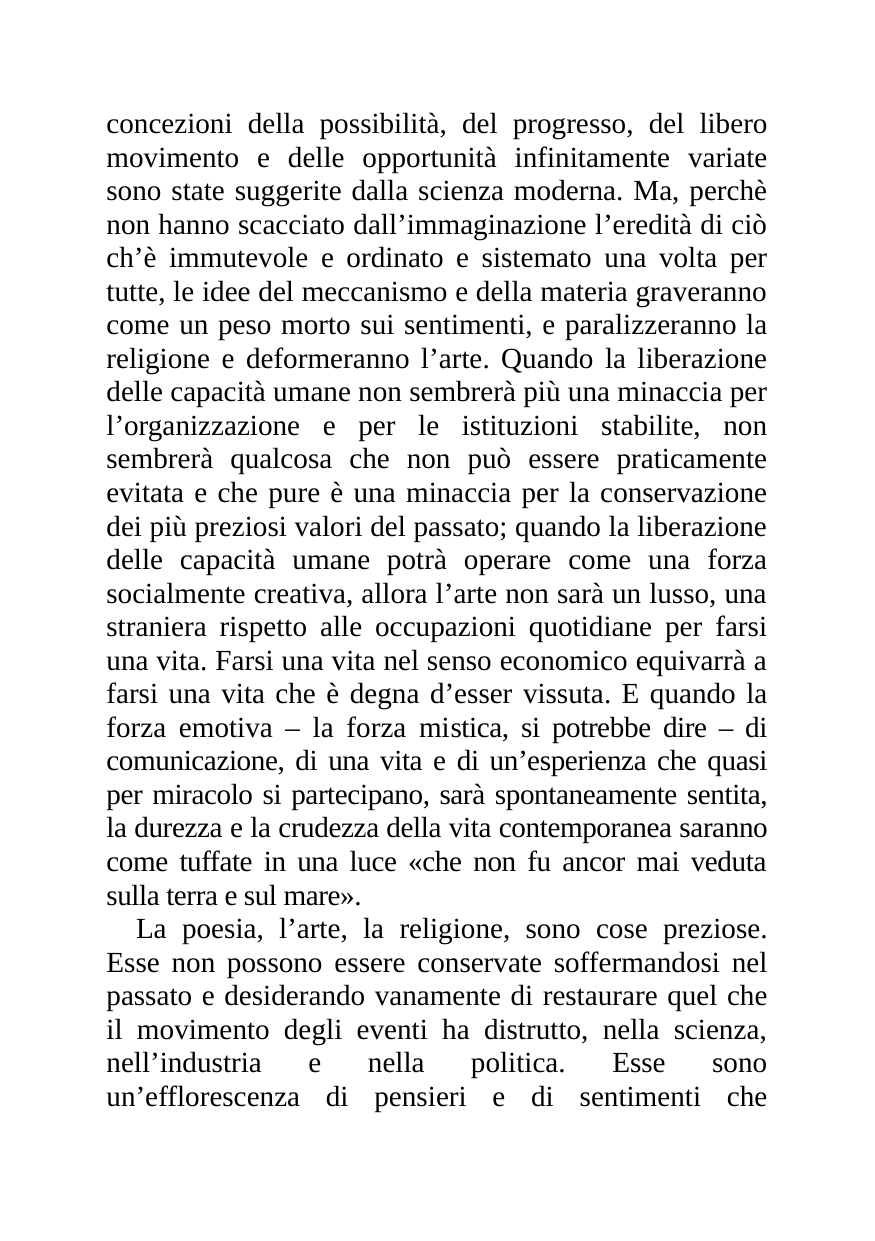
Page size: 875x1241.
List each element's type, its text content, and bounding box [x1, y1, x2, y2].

text concezioni della possibilità, del progresso, del libero movimento e delle opportunità infinitamente variate sono state suggerite dalla scienza moderna. Ma, perchè non hanno scacciato dall’immaginazione l’eredità di ciò ch’è immutevole e ordinato e sistemato una volta per tutte, le idee del meccanismo e della materia graveranno come un peso morto sui sentimenti, e paralizzeranno la religione e deformeranno l’arte. Quando la liberazione delle capacità umane non sembrerà più una minaccia per l’organizzazione e per le istituzioni stabilite, non sembrerà qualcosa che non può essere praticamente evitata e che pure è una minaccia per la conservazione dei più preziosi valori del passato; quando la liberazione delle capacità umane potrà operare come una forza socialmente creativa, allora l’arte non sarà un lusso, una straniera rispetto alle occupazioni quotidiane per farsi una vita. Farsi una vita nel senso economico equivarrà a farsi una vita che è degna d’esser vissuta. E quando la forza emotiva – la forza mistica, si potrebbe dire – di comunicazione, di una vita e di un’esperienza che quasi per miracolo si partecipano, sarà spontaneamente sentita, la durezza e la crudezza della vita contemporanea saranno come tuffate in una luce «che non fu ancor mai veduta sulla terra e sul mare». [106, 106, 768, 911]
text La poesia, l’arte, la religione, sono cose preziose. Esse non possono essere conservate soffermandosi nel passato e desiderando vanamente di restaurare quel che il movimento degli eventi ha distrutto, nella scienza, nell’industria e nella politica. Esse sono un’efflorescenza di pensieri e di sentimenti che [106, 911, 768, 1112]
